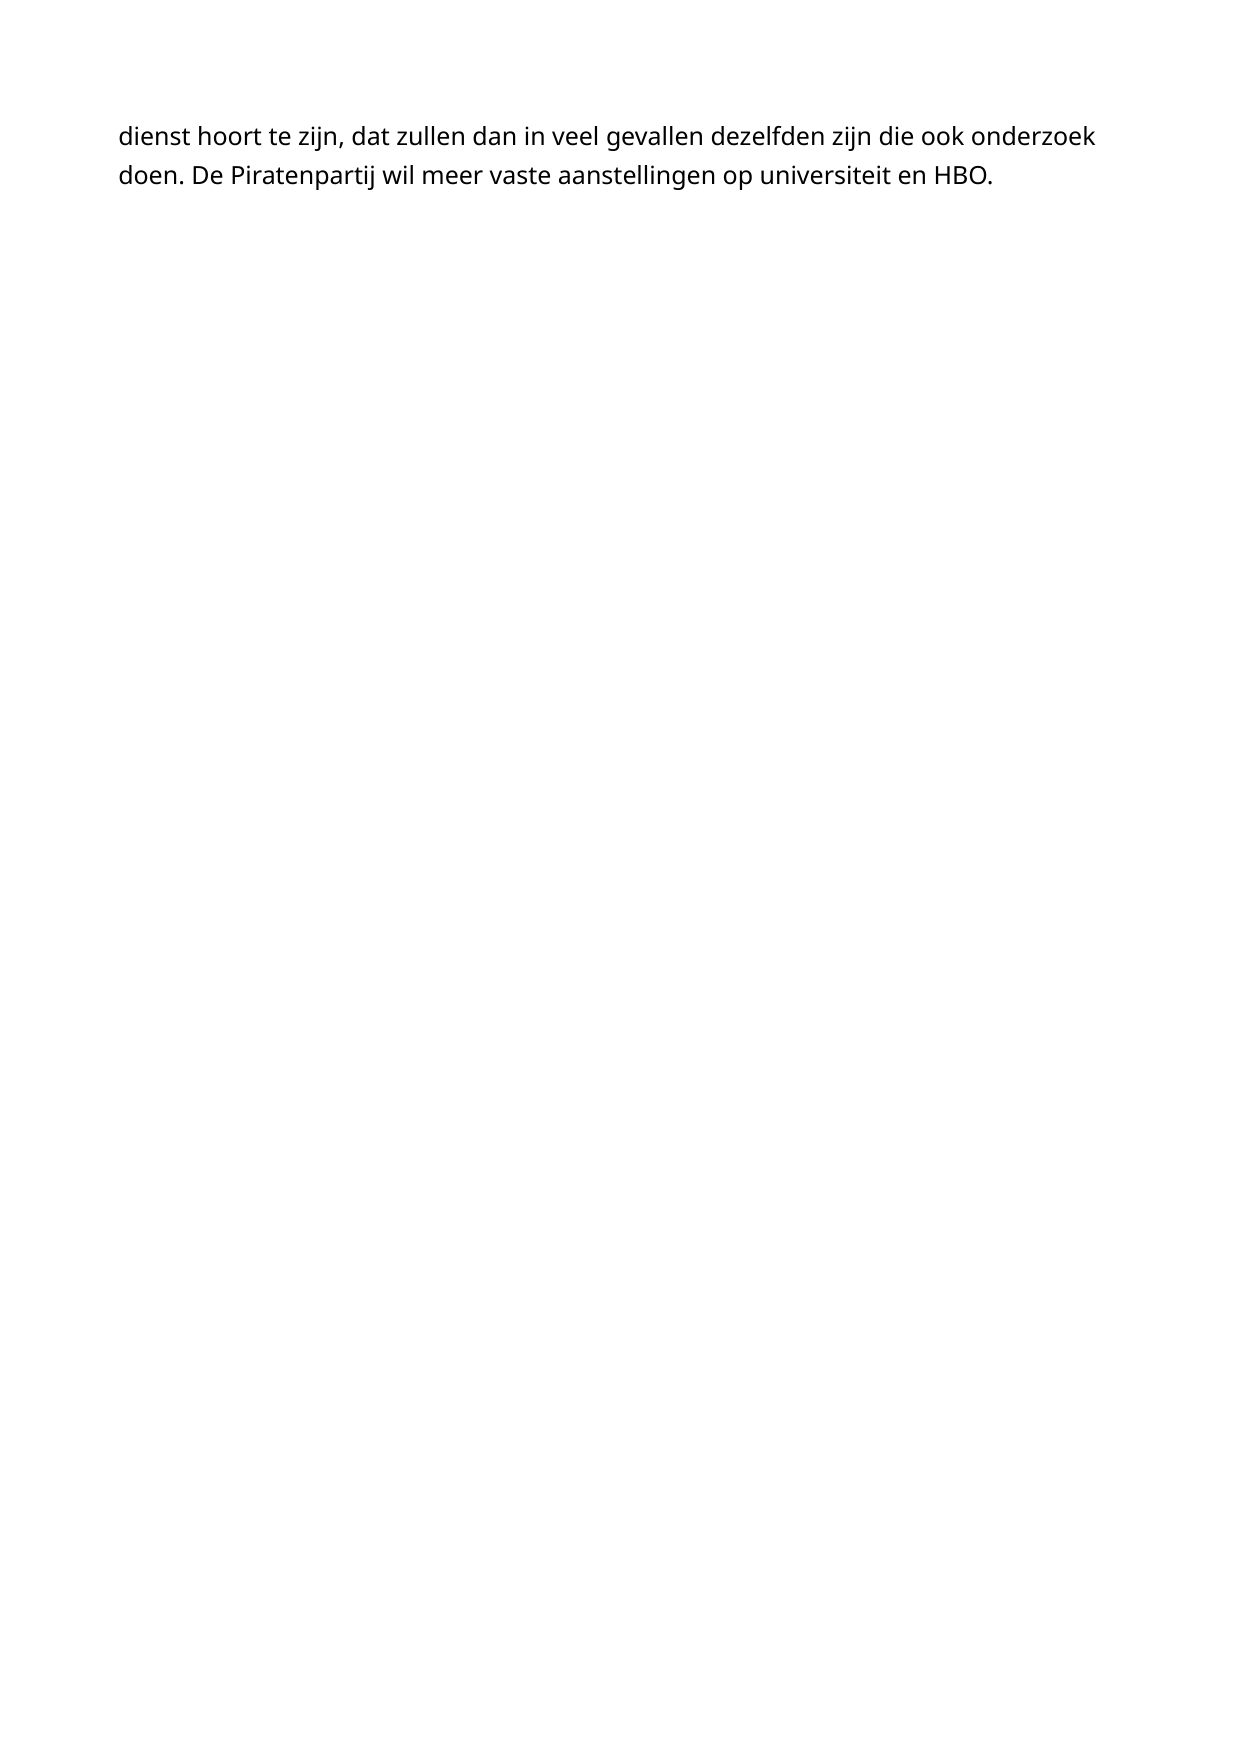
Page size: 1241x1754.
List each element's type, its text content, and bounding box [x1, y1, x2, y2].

text dienst hoort te zijn, dat zullen dan in veel gevallen dezelfden zijn die ook onderzoek doen. De Piratenpartij wil meer vaste aanstellingen op universiteit en HBO. [118, 118, 1122, 191]
